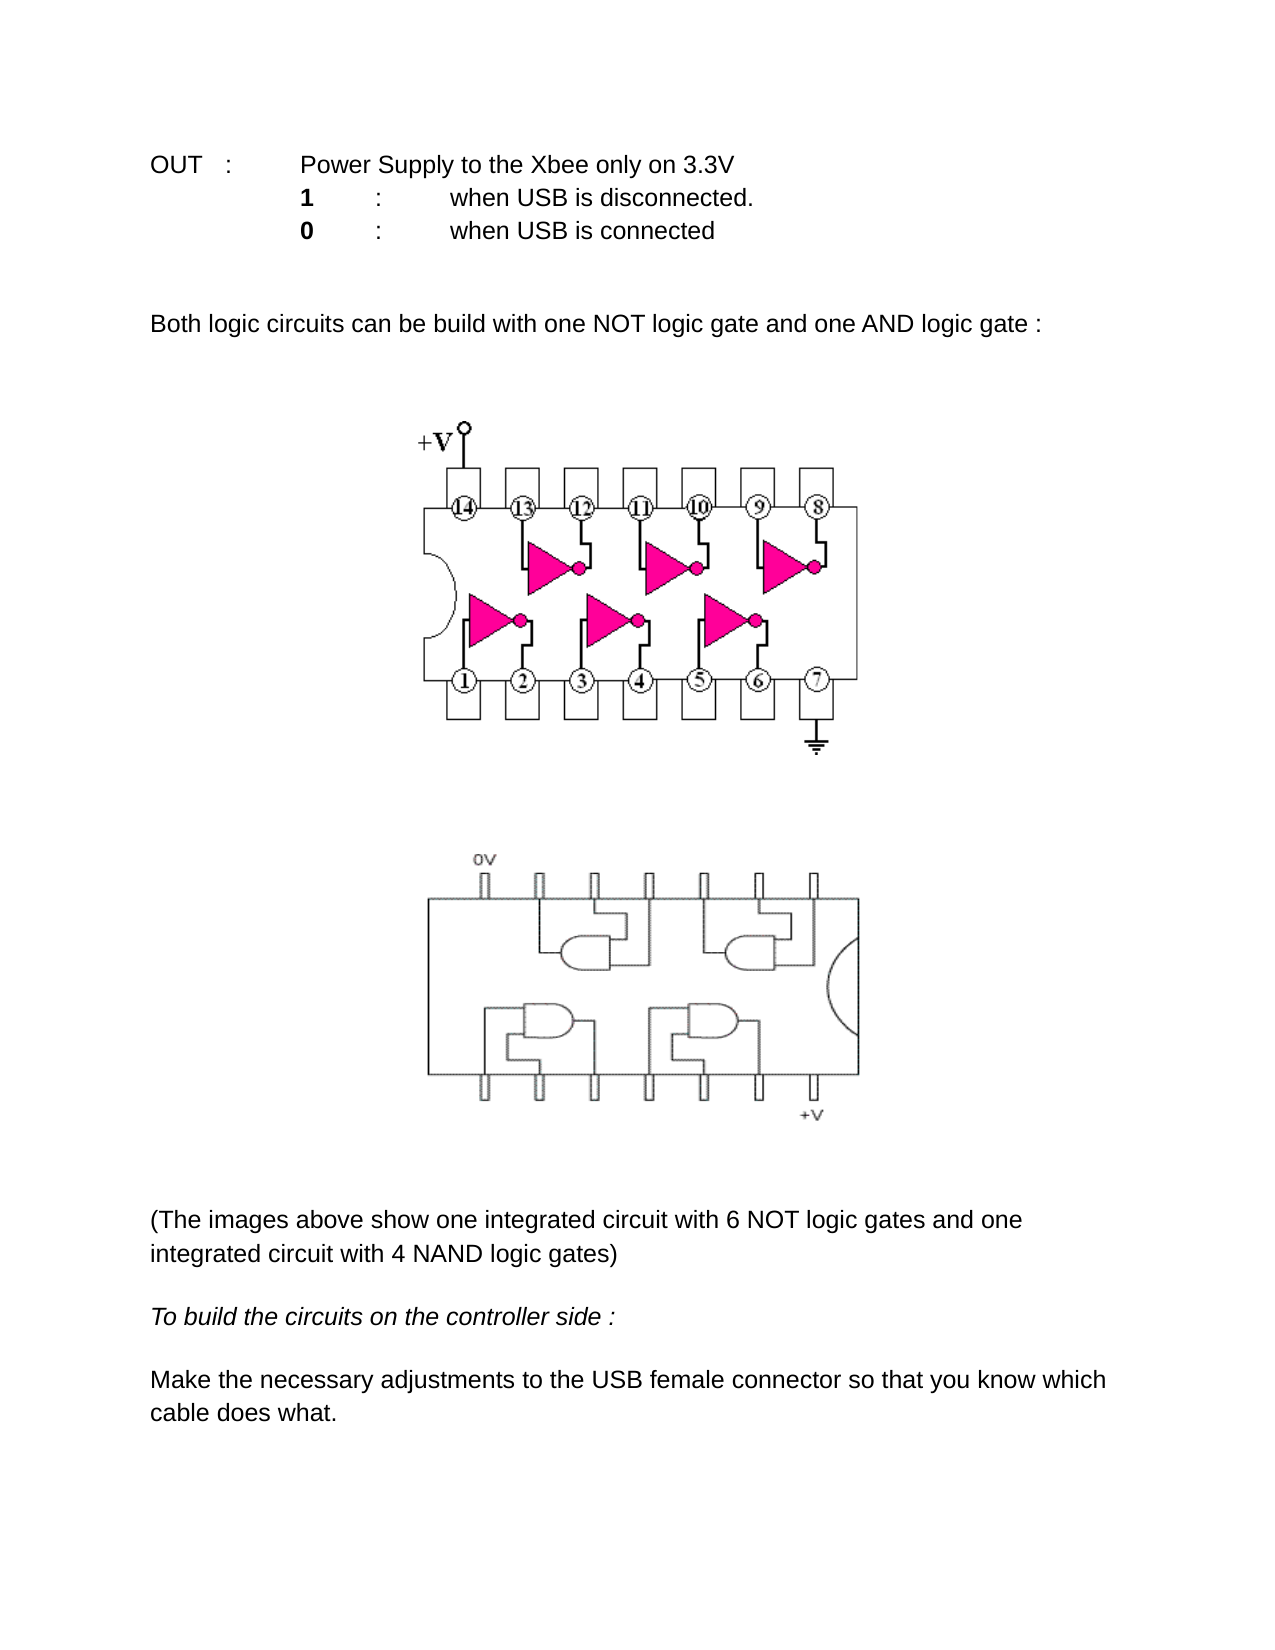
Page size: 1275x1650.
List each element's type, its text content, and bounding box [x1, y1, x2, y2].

text (The images above show one integrated circuit with 6 NOT logic gates and one integrated circuit with 4 NAND logic gates) [150, 1206, 1125, 1267]
text Both logic circuits can be build with one NOT logic gate and one AND logic gate : [150, 309, 1125, 338]
picture [417, 421, 858, 755]
text 0 : when USB is connected [150, 216, 1125, 245]
text 1 : when USB is disconnected. [225, 183, 1125, 212]
picture [403, 796, 872, 1183]
text To build the circuits on the controller side : [150, 1302, 1125, 1331]
text OUT : Power Supply to the Xbee only on 3.3V [150, 150, 1125, 179]
text Make the necessary adjustments to the USB female connector so that you know which cable does what. [150, 1365, 1125, 1427]
